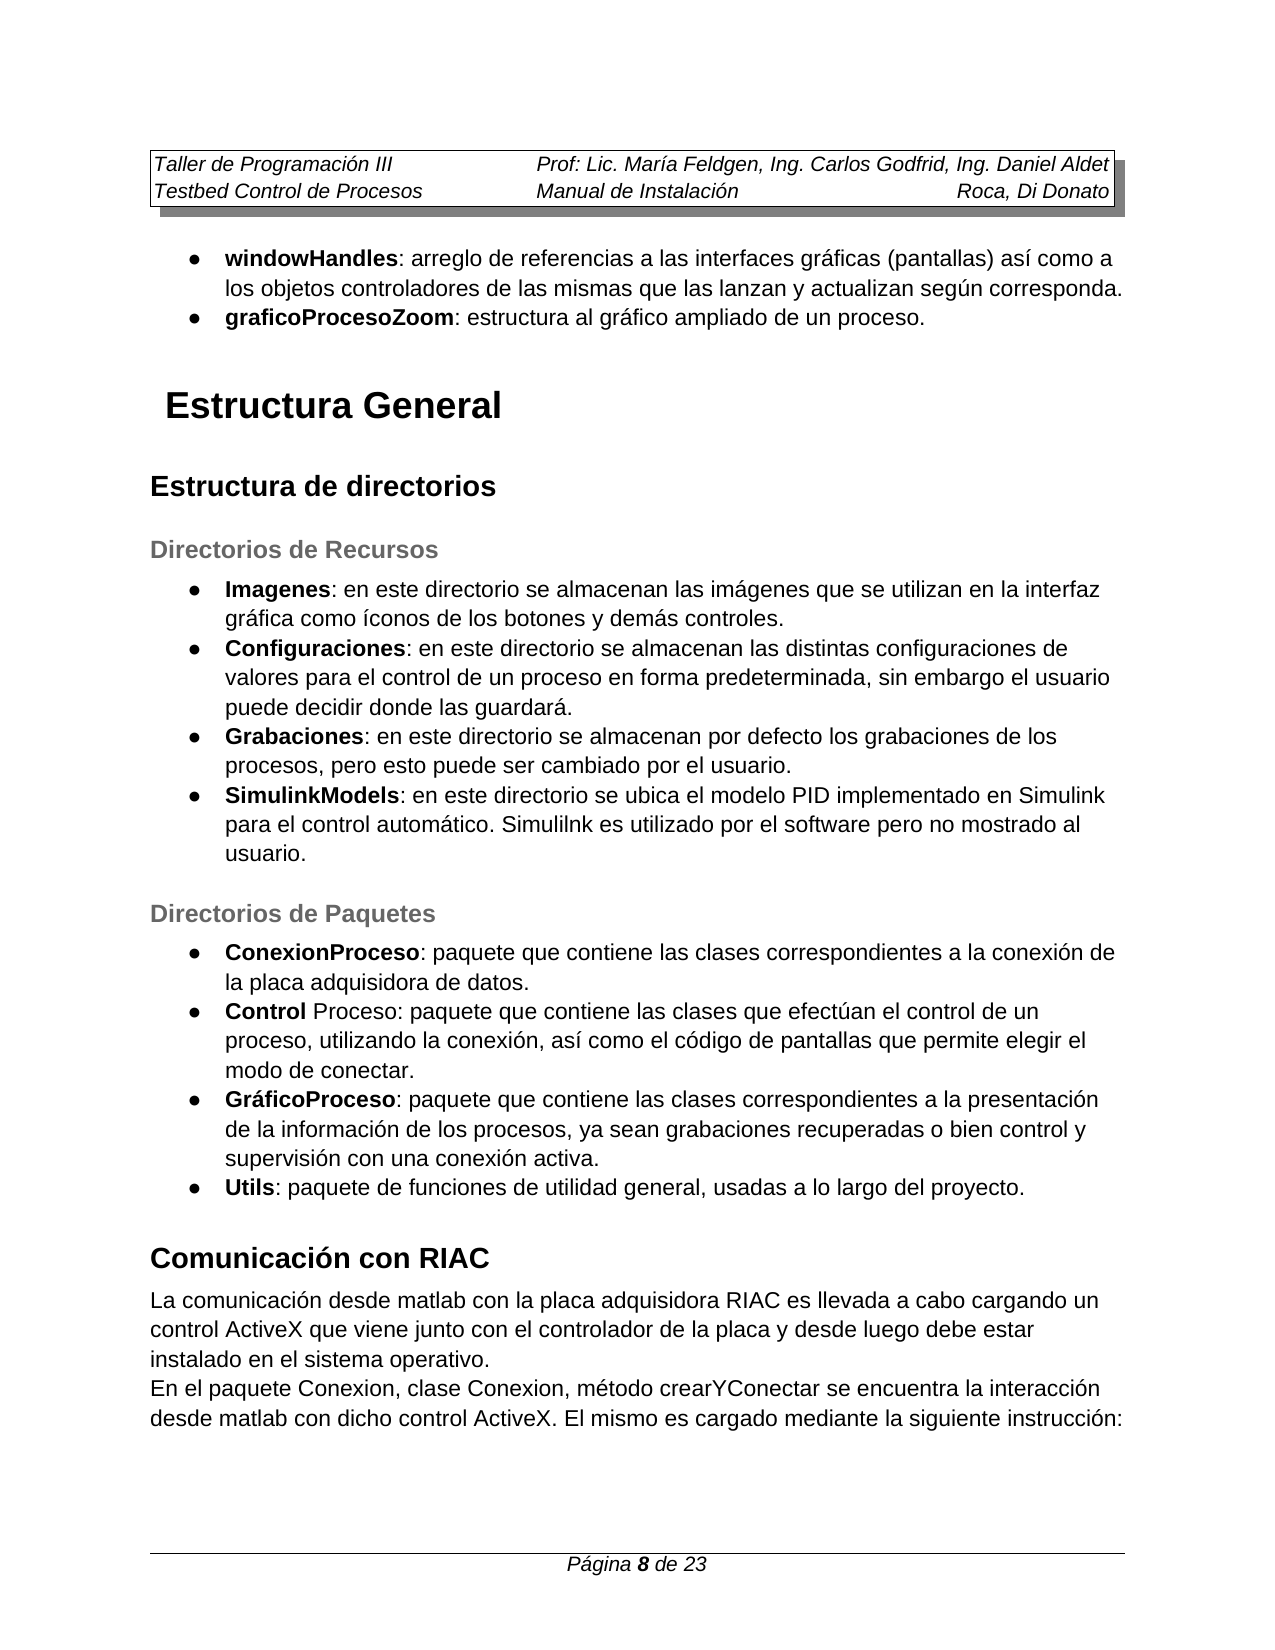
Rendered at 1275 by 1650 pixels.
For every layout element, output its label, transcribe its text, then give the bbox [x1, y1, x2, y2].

text La comunicación desde matlab con la placa adquisidora RIAC es llevada a cabo cargando un control ActiveX que viene junto con el controlador de la placa y desde luego debe estar instalado en el sistema operativo. [150, 1288, 1125, 1372]
list Imagenes: en este directorio se almacenan las imágenes que se utilizan en la interfaz gráfica como íconos de los botones y demás controles. [187, 577, 1125, 632]
subtitle Directorios de Recursos [150, 536, 1125, 564]
list Control Proceso: paquete que contiene las clases que efectúan el control de un proceso, utilizando la conexión, así como el código de pantallas que permite elegir el modo de conectar. [187, 999, 1125, 1083]
list graficoProcesoZoom: estructura al gráfico ampliado de un proceso. [187, 305, 1125, 330]
list SimulinkModels: en este directorio se ubica el modelo PID implementado en Simulink para el control automático. Simulilnk es utilizado por el software pero no mostrado al usuario. [187, 782, 1125, 867]
list windowHandles: arreglo de referencias a las interfaces gráficas (pantallas) así como a los objetos controladores de las mismas que las lanzan y actualizan según corresponda. [187, 246, 1125, 301]
subtitle Directorios de Paquetes [150, 900, 1125, 928]
subtitle Estructura General [150, 384, 1125, 426]
list Configuraciones: en este directorio se almacenan las distintas configuraciones de valores para el control de un proceso en forma predeterminada, sin embargo el usuario puede decidir donde las guardará. [187, 636, 1125, 720]
text En el paquete Conexion, clase Conexion, método crearYConectar se encuentra la interacción desde matlab con dicho control ActiveX. El mismo es cargado mediante la siguiente instrucción: [150, 1376, 1125, 1431]
list ConexionProceso: paquete que contiene las clases correspondientes a la conexión de la placa adquisidora de datos. [187, 940, 1125, 995]
subtitle Estructura de directorios [150, 470, 1125, 502]
list Grabaciones: en este directorio se almacenan por defecto los grabaciones de los procesos, pero esto puede ser cambiado por el usuario. [187, 724, 1125, 779]
list Utils: paquete de funciones de utilidad general, usadas a lo largo del proyecto. [187, 1175, 1125, 1201]
list GráficoProceso: paquete que contiene las clases correspondientes a la presentación de la información de los procesos, ya sean grabaciones recuperadas o bien control y supervisión con una conexión activa. [187, 1087, 1125, 1171]
subtitle Comunicación con RIAC [150, 1242, 1125, 1274]
